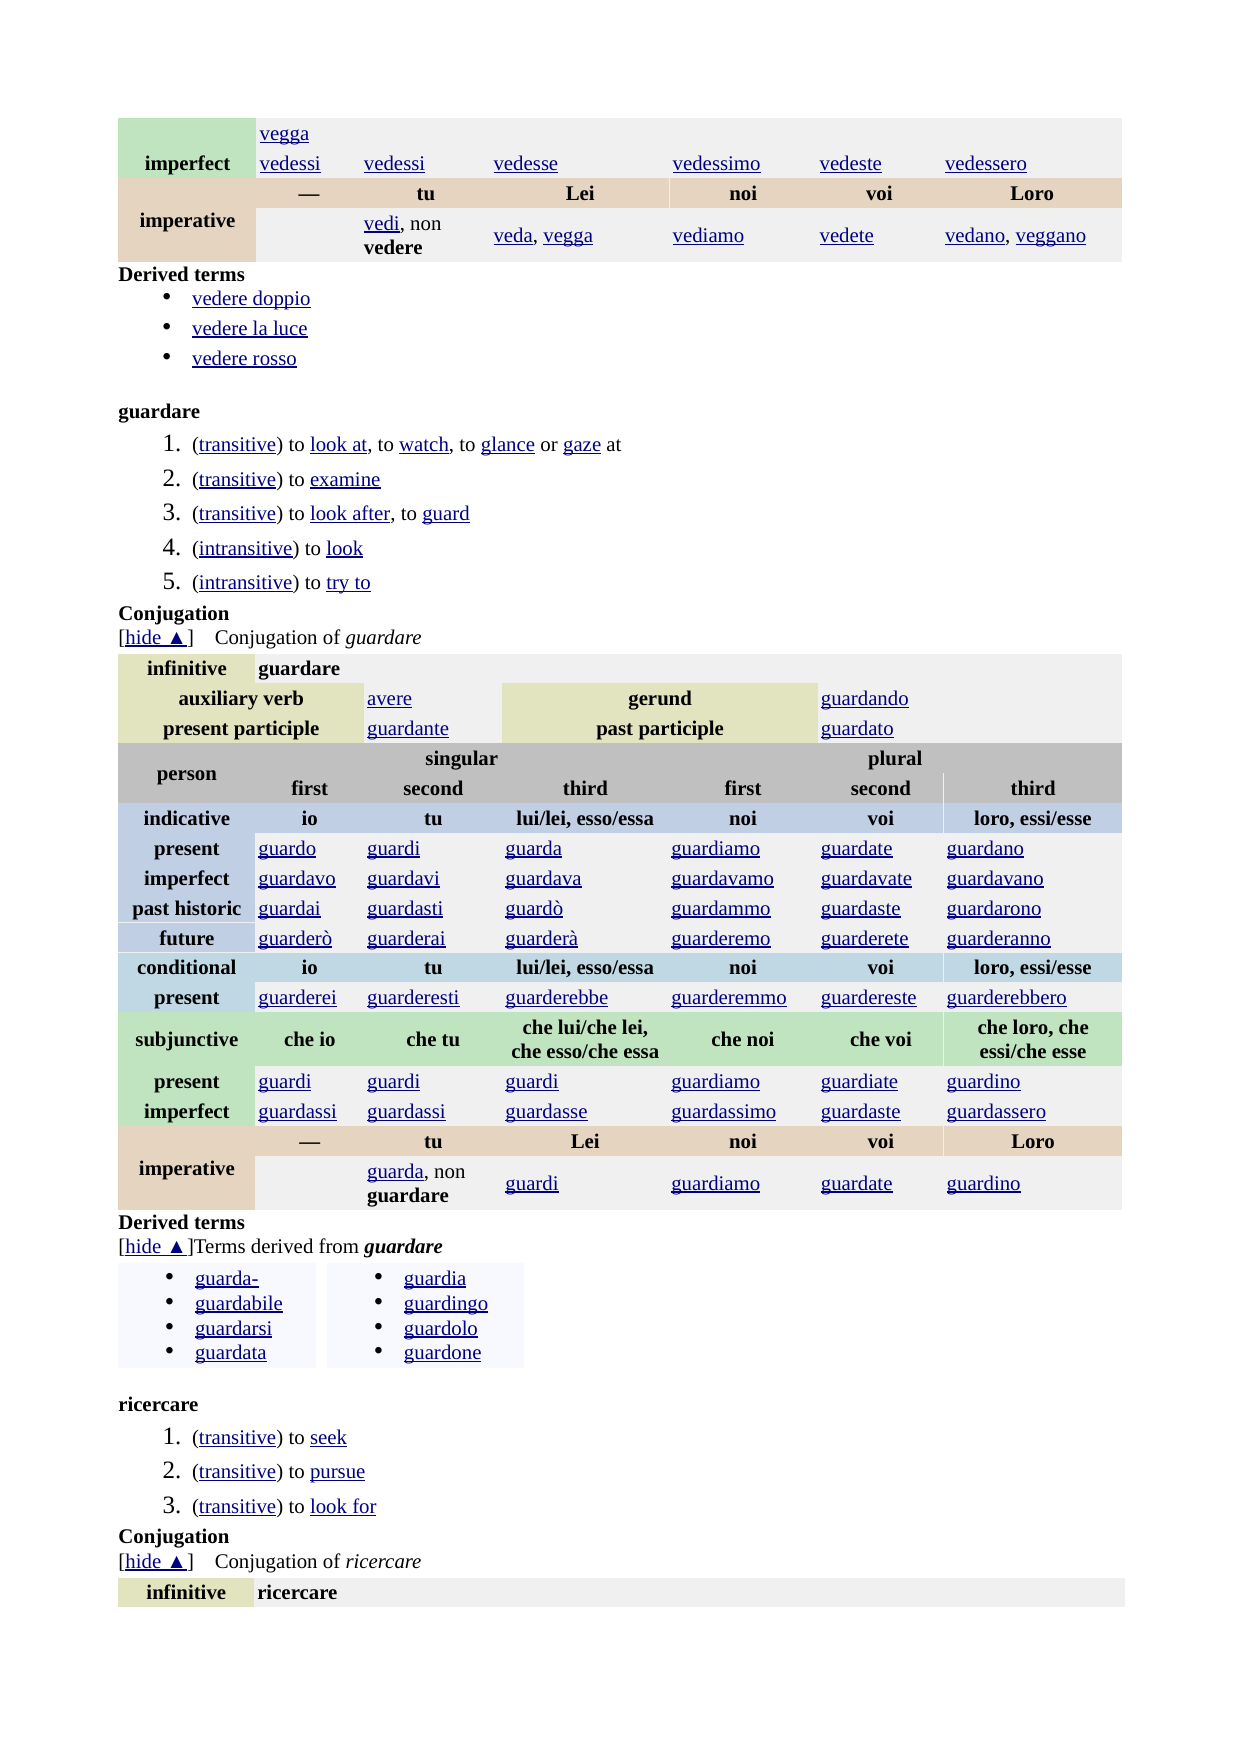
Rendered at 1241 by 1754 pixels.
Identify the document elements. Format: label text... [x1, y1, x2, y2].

table_cell future [118, 923, 255, 952]
table_cell tu [364, 1126, 502, 1156]
table_cell [670, 118, 816, 148]
table_cell loro, essi/esse [944, 803, 1122, 833]
table_cell vedessi [256, 148, 361, 178]
table_cell che lui/che lei, che esso/che essa [502, 1012, 668, 1066]
list (transitive) to examine [162, 463, 1122, 491]
text ricercare [118, 1392, 1122, 1416]
table_cell guardassimo [668, 1096, 818, 1126]
table_cell guarda, non guardare [364, 1156, 502, 1210]
list (transitive) to look after, to guard [162, 497, 1122, 526]
table_cell first [668, 773, 818, 803]
table_header [506, 1578, 814, 1607]
table_header [818, 654, 1122, 683]
table_cell [361, 118, 490, 148]
table_cell guardereste [818, 982, 943, 1012]
table_cell avere [364, 683, 502, 713]
table_cell lui/lei, esso/essa [502, 803, 668, 833]
table_header guardia guardingo guardolo guardone [327, 1263, 524, 1368]
table_cell vedessi [361, 148, 490, 178]
table_cell [816, 118, 942, 148]
table_cell io [255, 953, 364, 982]
list vedere rosso [162, 345, 1122, 370]
table_cell vedeste [816, 148, 942, 178]
table_cell voi [816, 178, 942, 208]
table_cell guardò [502, 893, 668, 922]
table_cell guarderemmo [668, 982, 818, 1012]
list (intransitive) to look [162, 532, 1122, 560]
table_cell guardi [364, 1066, 502, 1096]
table_cell present [118, 1066, 255, 1096]
table_cell guarderai [364, 923, 502, 952]
table_cell tu [361, 178, 490, 208]
table_cell guardavi [364, 863, 502, 893]
table_cell guardasse [502, 1096, 668, 1126]
table_cell indicative [118, 803, 255, 833]
subtitle Conjugation [118, 601, 1122, 624]
table_cell guardiamo [668, 1066, 818, 1096]
table_cell guardavo [255, 863, 364, 893]
table_cell present [118, 833, 255, 863]
table_cell che loro, che essi/che esse [944, 1012, 1122, 1066]
table_cell voi [818, 1126, 943, 1156]
table_cell imperfect [118, 863, 255, 893]
table_cell guardiamo [668, 1156, 818, 1210]
table_cell guardando [818, 683, 1122, 713]
table_cell guarderebbe [502, 982, 668, 1012]
table_cell guardassero [944, 1096, 1122, 1126]
subtitle Conjugation [118, 1524, 1122, 1548]
table_cell guarderebbero [944, 982, 1122, 1012]
table_cell [255, 1156, 364, 1210]
table_cell third [944, 773, 1122, 803]
table_cell guardino [944, 1066, 1122, 1096]
table_cell vedessimo [670, 148, 816, 178]
table_cell guarderanno [944, 923, 1122, 952]
table_cell vedano, veggano [942, 208, 1122, 262]
list (transitive) to look for [162, 1490, 1122, 1519]
table_cell vediamo [670, 208, 816, 262]
table_header [815, 1578, 1125, 1607]
table_cell vedete [816, 208, 942, 262]
table_cell che io [255, 1012, 364, 1066]
table_header ricercare [254, 1578, 372, 1607]
table_cell noi [668, 953, 818, 982]
table_cell guardo [255, 833, 364, 863]
text [hide ▲]Terms derived from guardare [118, 1234, 1122, 1258]
subtitle Derived terms [118, 262, 1122, 286]
text [hide ▲] Conjugation of ricercare [118, 1548, 1122, 1573]
table_cell guardato [818, 713, 1122, 743]
table_cell voi [818, 803, 943, 833]
table_cell imperfect [118, 148, 256, 178]
table_cell second [818, 773, 943, 803]
table_cell lui/lei, esso/essa [502, 953, 668, 982]
table_cell guardiate [818, 1066, 943, 1096]
table_cell guardi [364, 833, 502, 863]
table_cell guardano [944, 833, 1122, 863]
table_cell noi [670, 178, 816, 208]
table_cell third [502, 773, 668, 803]
table_header [502, 654, 818, 683]
table_cell guardate [818, 833, 943, 863]
table_cell noi [668, 803, 818, 833]
table_cell guardava [502, 863, 668, 893]
table_cell guardaste [818, 1096, 943, 1126]
table_cell auxiliary verb [118, 683, 364, 713]
table_cell past historic [118, 893, 255, 922]
table_cell singular [255, 743, 668, 773]
table_cell guardino [944, 1156, 1122, 1210]
table_cell guardammo [668, 893, 818, 922]
list (transitive) to pursue [162, 1456, 1122, 1484]
table_cell person [118, 743, 255, 803]
table_cell Lei [490, 178, 669, 208]
table_cell guardasti [364, 893, 502, 922]
table_cell second [364, 773, 502, 803]
table_cell che noi [668, 1012, 818, 1066]
table_cell first [255, 773, 364, 803]
table_cell [942, 118, 1122, 148]
table_cell imperative [118, 1126, 255, 1210]
table_header guardare [255, 654, 364, 683]
table_cell tu [364, 953, 502, 982]
table_cell guardi [502, 1066, 668, 1096]
table_cell imperfect [118, 1096, 255, 1126]
table_cell past participle [502, 713, 818, 743]
table_cell imperative [118, 178, 256, 262]
table_cell guardiamo [668, 833, 818, 863]
table_cell guardi [502, 1156, 668, 1210]
table_cell [256, 208, 361, 262]
table_header [316, 1263, 327, 1368]
table_cell guardassi [364, 1096, 502, 1126]
list vedere doppio [162, 286, 1122, 311]
list (transitive) to look at, to watch, to glance or gaze at [162, 428, 1122, 457]
table_cell guarderesti [364, 982, 502, 1012]
table_cell present [118, 982, 255, 1012]
table_cell guardate [818, 1156, 943, 1210]
list vedere la luce [162, 316, 1122, 341]
table_cell che voi [818, 1012, 943, 1066]
table_cell subjunctive [118, 1012, 255, 1066]
table_cell guarderò [255, 923, 364, 952]
table_cell present participle [118, 713, 364, 743]
table_cell vedesse [490, 148, 669, 178]
table_cell vegga [256, 118, 361, 148]
table_cell guardi [255, 1066, 364, 1096]
table_header [364, 654, 502, 683]
table_cell veda, vegga [490, 208, 669, 262]
table_cell vedi, non vedere [361, 208, 490, 262]
table_cell guardavate [818, 863, 943, 893]
table_cell guarderete [818, 923, 943, 952]
table_cell gerund [502, 683, 818, 713]
table_cell tu [364, 803, 502, 833]
table_cell guardassi [255, 1096, 364, 1126]
table_cell guardarono [944, 893, 1122, 922]
table_cell [490, 118, 669, 148]
table_cell guardante [364, 713, 502, 743]
subtitle Derived terms [118, 1210, 1122, 1234]
table_cell [118, 118, 256, 148]
table_cell conditional [118, 953, 255, 982]
table_cell noi [668, 1126, 818, 1156]
table_header infinitive [118, 1578, 254, 1607]
table_cell guarderei [255, 982, 364, 1012]
table_cell guarda [502, 833, 668, 863]
table_cell guardai [255, 893, 364, 922]
text guardare [118, 399, 1122, 423]
list (transitive) to seek [162, 1421, 1122, 1450]
table_cell plural [668, 743, 1122, 773]
table_cell guardavano [944, 863, 1122, 893]
table_cell — [256, 178, 361, 208]
text [hide ▲] Conjugation of guardare [118, 624, 1122, 649]
table_cell guarderemo [668, 923, 818, 952]
table_cell guardavamo [668, 863, 818, 893]
table_cell che tu [364, 1012, 502, 1066]
table_header guarda- guardabile guardarsi guardata [118, 1263, 316, 1368]
table_cell guardaste [818, 893, 943, 922]
table_cell vedessero [942, 148, 1122, 178]
table_cell Loro [944, 1126, 1122, 1156]
table_cell loro, essi/esse [944, 953, 1122, 982]
table_cell io [255, 803, 364, 833]
table_cell voi [818, 953, 943, 982]
table_cell Lei [502, 1126, 668, 1156]
table_cell Loro [942, 178, 1122, 208]
table_cell — [255, 1126, 364, 1156]
table_cell guarderà [502, 923, 668, 952]
list (intransitive) to try to [162, 566, 1122, 595]
table_header [372, 1578, 506, 1607]
table_header infinitive [118, 654, 255, 683]
